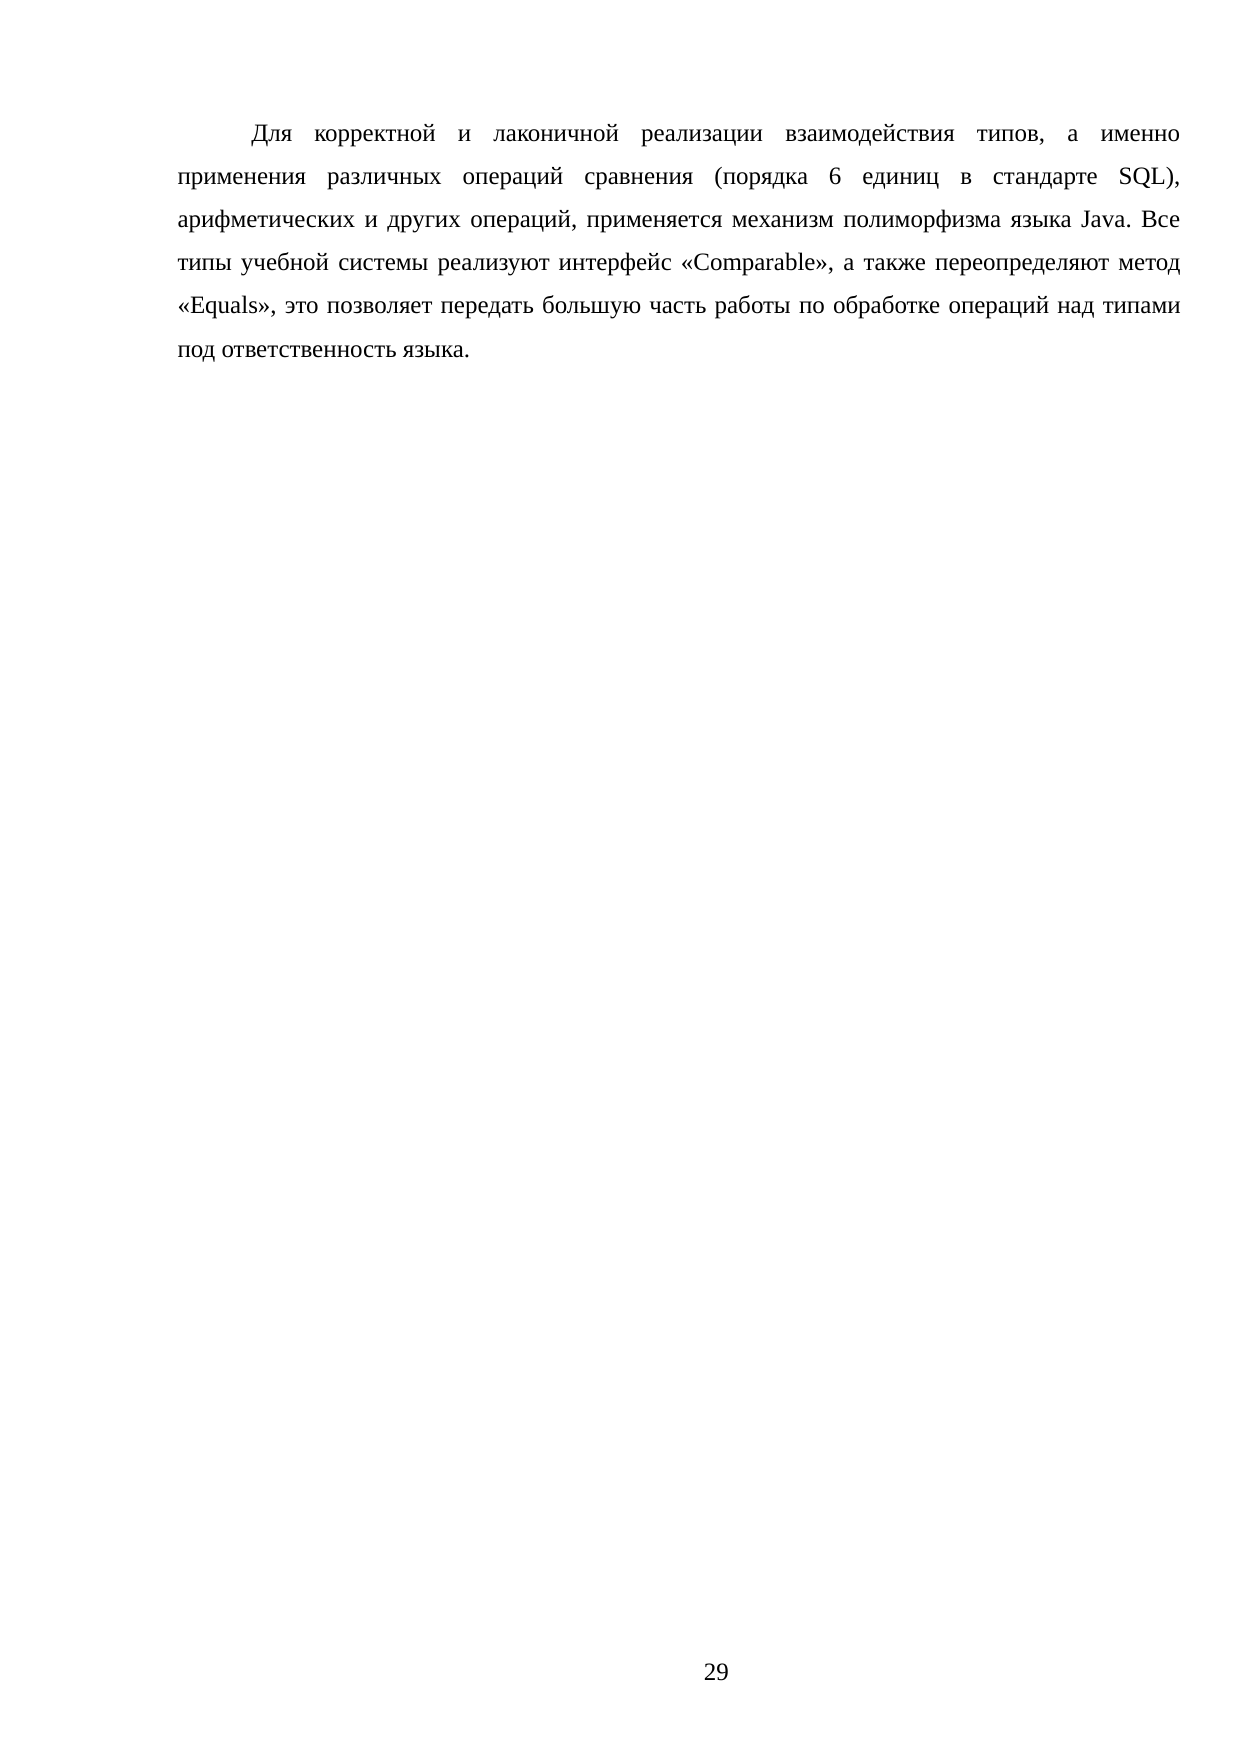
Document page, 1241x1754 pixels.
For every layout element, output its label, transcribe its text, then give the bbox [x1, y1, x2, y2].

text Для корректной и лаконичной реализации взаимодействия типов, а именно применения различных операций сравнения (порядка 6 единиц в стандарте SQL), арифметических и других операций, применяется механизм полиморфизма языка Java. Все типы учебной системы реализуют интерфейс «Comparable», а также переопределяют метод «Equals», это позволяет передать большую часть работы по обработке операций над типами под ответственность языка. [177, 118, 1181, 362]
